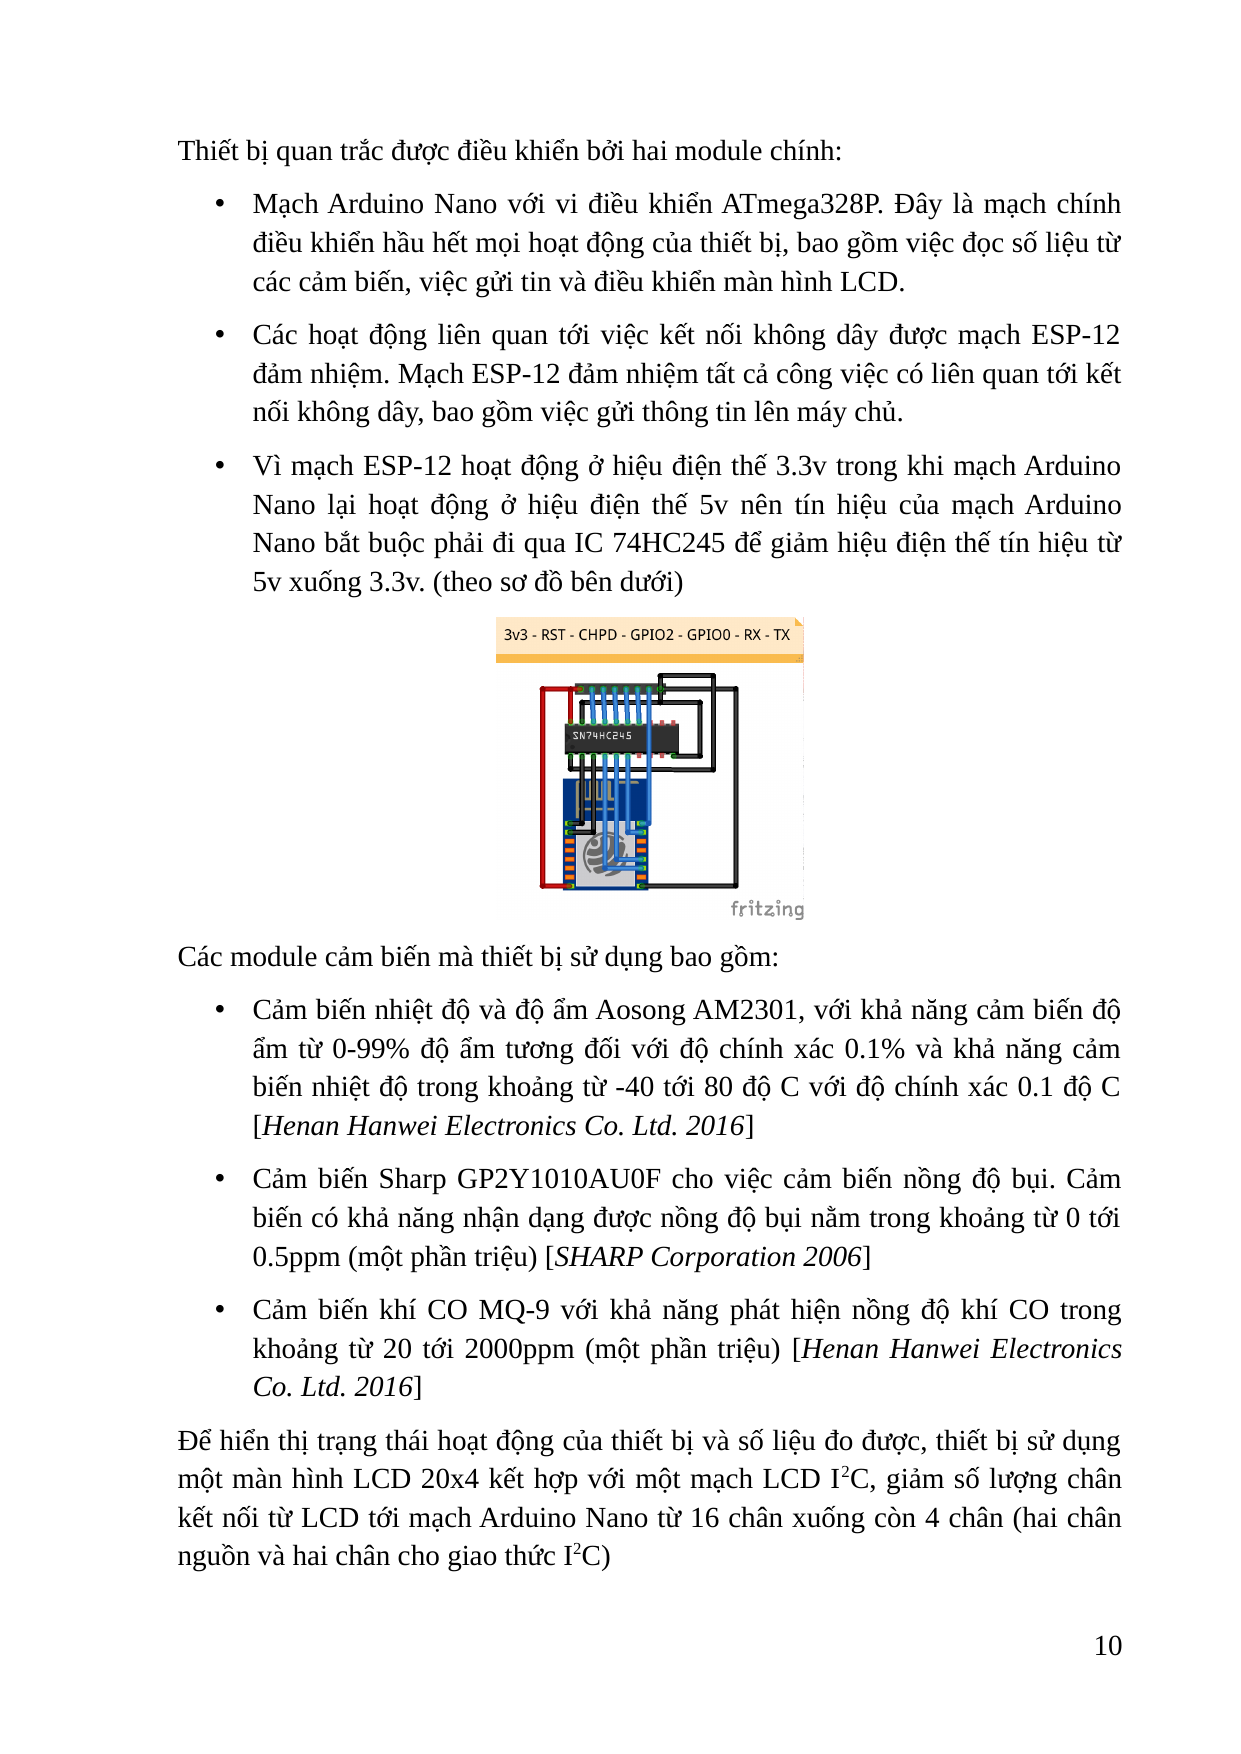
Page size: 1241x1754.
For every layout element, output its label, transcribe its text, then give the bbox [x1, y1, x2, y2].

text Để hiển thị trạng thái hoạt động của thiết bị và số liệu đo được, thiết bị sử dụng một màn hình LCD 20x4 kết hợp với một mạch LCD I2C, giảm số lượng chân kết nối từ LCD tới mạch Arduino Nano từ 16 chân xuống còn 4 chân (hai chân nguồn và hai chân cho giao thức I2C) [177, 1423, 1122, 1572]
list Cảm biến nhiệt độ và độ ẩm Aosong AM2301, với khả năng cảm biến độ ẩm từ 0-99% độ ẩm tương đối với độ chính xác 0.1% và khả năng cảm biến nhiệt độ trong khoảng từ -40 tới 80 độ C với độ chính xác 0.1 độ C [Henan Hanwei Electronics Co. Ltd. 2016] [215, 992, 1122, 1141]
picture [496, 617, 804, 920]
list Vì mạch ESP-12 hoạt động ở hiệu điện thế 3.3v trong khi mạch Arduino Nano lại hoạt động ở hiệu điện thế 5v nên tín hiệu của mạch Arduino Nano bắt buộc phải đi qua IC 74HC245 để giảm hiệu điện thế tín hiệu từ 5v xuống 3.3v. (theo sơ đồ bên dưới) [215, 448, 1122, 597]
text Thiết bị quan trắc được điều khiển bởi hai module chính: [177, 133, 1122, 167]
list Cảm biến Sharp GP2Y1010AU0F cho việc cảm biến nồng độ bụi. Cảm biến có khả năng nhận dạng được nồng độ bụi nằm trong khoảng từ 0 tới 0.5ppm (một phần triệu) [SHARP Corporation 2006] [215, 1161, 1122, 1272]
list Các hoạt động liên quan tới việc kết nối không dây được mạch ESP-12 đảm nhiệm. Mạch ESP-12 đảm nhiệm tất cả công việc có liên quan tới kết nối không dây, bao gồm việc gửi thông tin lên máy chủ. [215, 317, 1122, 428]
text Các module cảm biến mà thiết bị sử dụng bao gồm: [177, 939, 1122, 972]
list Mạch Arduino Nano với vi điều khiển ATmega328P. Đây là mạch chính điều khiển hầu hết mọi hoạt động của thiết bị, bao gồm việc đọc số liệu từ các cảm biến, việc gửi tin và điều khiển màn hình LCD. [215, 187, 1122, 297]
list Cảm biến khí CO MQ-9 với khả năng phát hiện nồng độ khí CO trong khoảng từ 20 tới 2000ppm (một phần triệu) [Henan Hanwei Electronics Co. Ltd. 2016] [215, 1292, 1122, 1403]
